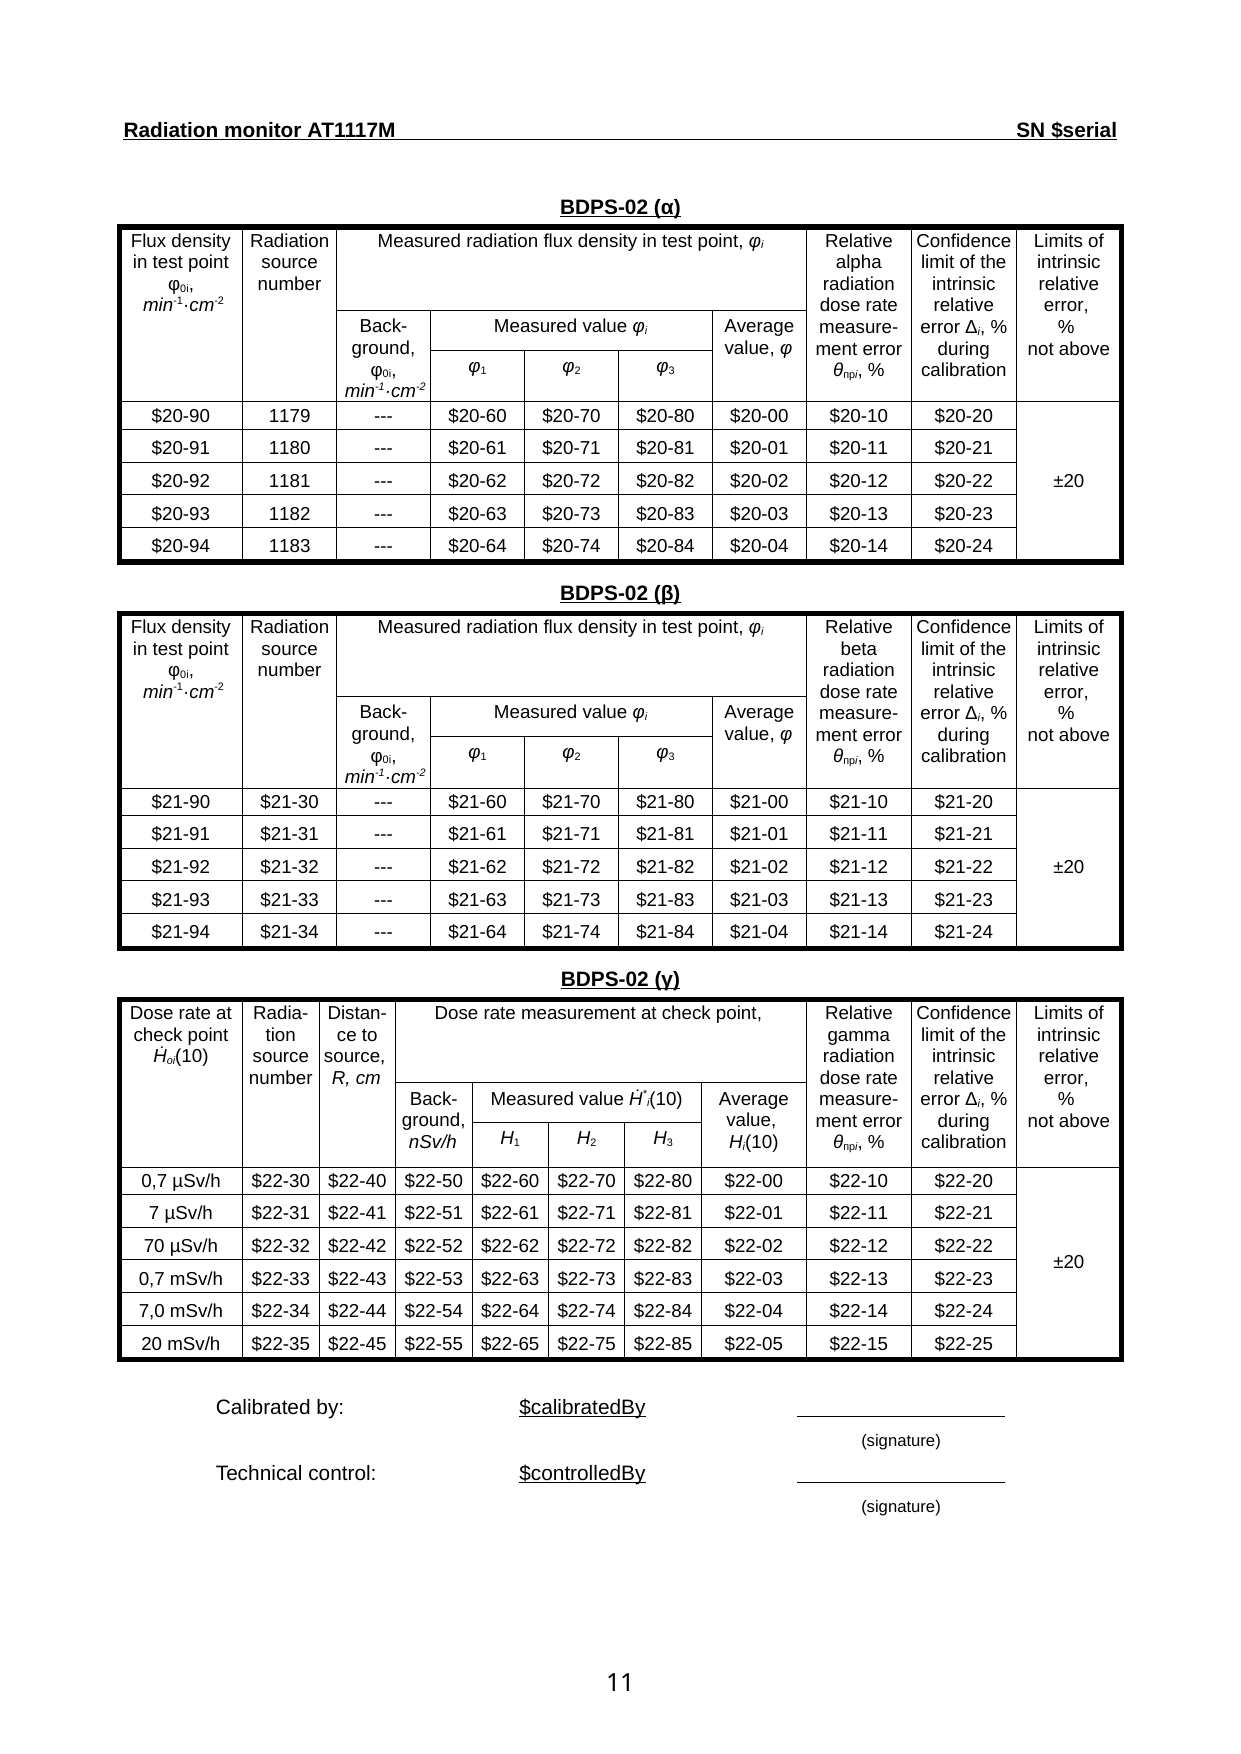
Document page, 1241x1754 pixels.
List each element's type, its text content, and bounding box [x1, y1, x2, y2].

table_cell $21-10 [807, 789, 911, 815]
table_cell $22-54 [396, 1293, 472, 1324]
table_cell $20-60 [431, 402, 524, 429]
table_cell $20-83 [619, 495, 712, 527]
table_cell $22-53 [396, 1260, 472, 1292]
table_cell 1180 [243, 430, 336, 462]
table_cell $20-80 [619, 402, 712, 429]
table_cell --- [337, 463, 430, 494]
table_cell $22-81 [625, 1195, 701, 1227]
table_cell $21-81 [619, 816, 712, 848]
table_cell $21-32 [243, 849, 336, 880]
table_cell Measured radiation flux density in test point, φi [337, 616, 806, 696]
table_cell $21-23 [912, 881, 1016, 913]
table_cell $22-45 [320, 1326, 395, 1357]
table_cell $20-91 [122, 430, 242, 462]
table_cell $22-85 [625, 1326, 701, 1357]
table_cell --- [337, 528, 430, 559]
table_cell $21-14 [807, 914, 911, 946]
table_cell $21-82 [619, 849, 712, 880]
table_cell $20-71 [525, 430, 618, 462]
table_cell $20-14 [807, 528, 911, 559]
table_cell $22-34 [243, 1293, 319, 1324]
table_cell $21-90 [122, 789, 242, 815]
table_cell $20-10 [807, 402, 911, 429]
table_cell $20-62 [431, 463, 524, 494]
table_cell ±20 [1017, 1168, 1119, 1357]
table_cell $21-83 [619, 881, 712, 913]
table_cell $20-61 [431, 430, 524, 462]
table_cell Relative alpha radiation dose rate measure-ment error θпрi, % [807, 230, 911, 401]
table_cell Limits of intrinsic relative error, % not above [1017, 616, 1119, 788]
table_cell Average value, Hi(10) [702, 1083, 806, 1167]
table_cell $22-70 [549, 1168, 624, 1194]
table_cell 1179 [243, 402, 336, 429]
table_cell $21-71 [525, 816, 618, 848]
table_cell 20 mSv/h [122, 1326, 242, 1357]
table_cell --- [337, 849, 430, 880]
table_cell Flux density in test point φ0i, min-1·cm-2 [122, 616, 242, 788]
table_cell $20-04 [713, 528, 806, 559]
table_cell $20-20 [912, 402, 1016, 429]
table_cell $22-55 [396, 1326, 472, 1357]
table_cell $22-82 [625, 1228, 701, 1259]
table_cell $20-63 [431, 495, 524, 527]
table_header $calibratedBy [514, 1389, 771, 1424]
table_cell $21-33 [243, 881, 336, 913]
table_cell $20-81 [619, 430, 712, 462]
table_cell φ1 [431, 737, 524, 788]
table_cell $22-24 [912, 1293, 1016, 1324]
table_cell Confidence limit of the intrinsic relative error Δi, % during calibration [912, 1002, 1016, 1167]
table_cell Back-ground, nSv/h [396, 1083, 472, 1167]
table_cell $21-91 [122, 816, 242, 848]
table_cell --- [337, 495, 430, 527]
table_cell $21-72 [525, 849, 618, 880]
table_cell $22-80 [625, 1168, 701, 1194]
table_cell $20-92 [122, 463, 242, 494]
table_cell Back-ground, φ0i, min-1·cm-2 [337, 697, 430, 788]
table_cell $22-74 [549, 1293, 624, 1324]
table_cell $21-24 [912, 914, 1016, 946]
table_cell --- [337, 402, 430, 429]
table_cell ±20 [1017, 789, 1119, 946]
table_cell $21-31 [243, 816, 336, 848]
table_cell $20-74 [525, 528, 618, 559]
table_cell $20-24 [912, 528, 1016, 559]
table_cell φ3 [619, 351, 712, 401]
table_cell 70 µSv/h [122, 1228, 242, 1259]
table_cell Average value, φ [713, 311, 806, 401]
table_cell $21-02 [713, 849, 806, 880]
table_cell $22-03 [702, 1260, 806, 1292]
table_cell Distan-ce to source, R, сm [320, 1002, 395, 1167]
table_cell $20-73 [525, 495, 618, 527]
table_cell $20-00 [713, 402, 806, 429]
table_cell $22-72 [549, 1228, 624, 1259]
table_cell $22-50 [396, 1168, 472, 1194]
table_cell $22-11 [807, 1195, 911, 1227]
table_cell $22-22 [912, 1228, 1016, 1259]
table_cell --- [337, 789, 430, 815]
table_cell 1182 [243, 495, 336, 527]
table_cell $21-20 [912, 789, 1016, 815]
table_cell 0,7 µSv/h [122, 1168, 242, 1194]
table_cell $22-41 [320, 1195, 395, 1227]
table_cell $21-80 [619, 789, 712, 815]
table_cell $21-61 [431, 816, 524, 848]
table_cell [210, 1425, 513, 1455]
table_cell $21-84 [619, 914, 712, 946]
table_cell 7 µSv/h [122, 1195, 242, 1227]
table_cell H3 [625, 1123, 701, 1167]
table_cell $21-64 [431, 914, 524, 946]
table_cell $20-72 [525, 463, 618, 494]
table_header BDPS-02 (γ) [119, 951, 1121, 997]
table_cell [771, 1455, 1030, 1491]
table_cell $22-40 [320, 1168, 395, 1194]
table_cell $22-20 [912, 1168, 1016, 1194]
table_cell $22-00 [702, 1168, 806, 1194]
table_cell Relative gamma radiation dose rate measure-ment error θпрi, % [807, 1002, 911, 1167]
table_cell $22-44 [320, 1293, 395, 1324]
table_cell $22-05 [702, 1326, 806, 1357]
table_cell $22-64 [473, 1293, 548, 1324]
table_cell $22-21 [912, 1195, 1016, 1227]
table_cell H2 [549, 1123, 624, 1167]
table_cell $20-03 [713, 495, 806, 527]
table_cell --- [337, 881, 430, 913]
table_cell Measured radiation flux density in test point, φi [337, 230, 806, 310]
table_cell $22-65 [473, 1326, 548, 1357]
table_header [771, 1389, 1030, 1424]
table_cell Limits of intrinsic relative error, % not above [1017, 1002, 1119, 1167]
table_header Calibrated by: [210, 1389, 513, 1424]
table_cell $22-84 [625, 1293, 701, 1324]
table_cell 1183 [243, 528, 336, 559]
table_cell Measured value φi [431, 697, 712, 736]
table_cell $20-64 [431, 528, 524, 559]
table_cell ±20 [1017, 402, 1119, 559]
table_cell (signature) [771, 1425, 1030, 1455]
table_cell $20-82 [619, 463, 712, 494]
table_header BDPS-02 (β) [119, 565, 1121, 611]
table_cell $22-63 [473, 1260, 548, 1292]
table_cell --- [337, 816, 430, 848]
table_cell Flux density in test point φ0i, min-1·cm-2 [122, 230, 242, 401]
table_cell $22-02 [702, 1228, 806, 1259]
table_cell $21-11 [807, 816, 911, 848]
table_cell Back-ground, φ0i, min-1·cm-2 [337, 311, 430, 401]
table_cell $22-32 [243, 1228, 319, 1259]
table_cell $21-01 [713, 816, 806, 848]
table_cell 0,7 mSv/h [122, 1260, 242, 1292]
table_cell $21-70 [525, 789, 618, 815]
table_cell $21-03 [713, 881, 806, 913]
table_cell $20-23 [912, 495, 1016, 527]
table_cell Measured value φi [431, 311, 712, 349]
table_cell $21-63 [431, 881, 524, 913]
table_cell $22-52 [396, 1228, 472, 1259]
table_cell $22-42 [320, 1228, 395, 1259]
table_cell [514, 1491, 771, 1521]
table_cell $21-22 [912, 849, 1016, 880]
table_cell $21-93 [122, 881, 242, 913]
table_cell $21-62 [431, 849, 524, 880]
table_cell Dose rate measurement at check point, [396, 1002, 806, 1082]
table_cell Technical control: [210, 1455, 513, 1491]
table_cell $21-00 [713, 789, 806, 815]
table_cell $22-73 [549, 1260, 624, 1292]
table_cell $22-61 [473, 1195, 548, 1227]
table_cell $21-12 [807, 849, 911, 880]
table_header BDPS-02 (α) [119, 179, 1121, 224]
table_cell $22-14 [807, 1293, 911, 1324]
table_cell $22-30 [243, 1168, 319, 1194]
table_cell Average value, φ [713, 697, 806, 788]
table_cell $22-15 [807, 1326, 911, 1357]
table_cell Measured value Ḣ*i(10) [473, 1083, 701, 1122]
table_cell $20-94 [122, 528, 242, 559]
table_cell Dose rate at check point Ḣoi(10) [122, 1002, 242, 1167]
table_cell $20-02 [713, 463, 806, 494]
table_cell [210, 1491, 513, 1521]
table_cell Radia-tion source number [243, 1002, 319, 1167]
table_cell $20-13 [807, 495, 911, 527]
table_cell $20-01 [713, 430, 806, 462]
table_cell $20-90 [122, 402, 242, 429]
table_cell $22-01 [702, 1195, 806, 1227]
table_cell H1 [473, 1123, 548, 1167]
table_cell --- [337, 914, 430, 946]
table_cell $22-35 [243, 1326, 319, 1357]
table_cell $22-12 [807, 1228, 911, 1259]
table_cell $21-94 [122, 914, 242, 946]
table_cell φ2 [525, 737, 618, 788]
table_cell $21-30 [243, 789, 336, 815]
table_cell φ2 [525, 351, 618, 401]
table_cell $20-93 [122, 495, 242, 527]
table_cell $22-33 [243, 1260, 319, 1292]
table_cell (signature) [771, 1491, 1030, 1521]
table_cell $20-12 [807, 463, 911, 494]
table_cell $21-34 [243, 914, 336, 946]
table_cell $20-22 [912, 463, 1016, 494]
table_cell $22-04 [702, 1293, 806, 1324]
table_cell $21-04 [713, 914, 806, 946]
table_cell $22-62 [473, 1228, 548, 1259]
table_cell $22-83 [625, 1260, 701, 1292]
table_cell --- [337, 430, 430, 462]
table_cell $21-60 [431, 789, 524, 815]
table_cell $21-74 [525, 914, 618, 946]
table_cell $22-51 [396, 1195, 472, 1227]
table_cell φ3 [619, 737, 712, 788]
table_cell $21-13 [807, 881, 911, 913]
table_cell Confidence limit of the intrinsic relative error Δi, % during calibration [912, 616, 1016, 788]
table_cell 7,0 mSv/h [122, 1293, 242, 1324]
table_cell $22-25 [912, 1326, 1016, 1357]
table_cell Radiation source number [243, 230, 336, 401]
table_cell $22-31 [243, 1195, 319, 1227]
table_cell $21-73 [525, 881, 618, 913]
table_cell $21-21 [912, 816, 1016, 848]
table_cell $20-11 [807, 430, 911, 462]
table_cell $22-71 [549, 1195, 624, 1227]
table_cell Limits of intrinsic relative error, % not above [1017, 230, 1119, 401]
table_cell $21-92 [122, 849, 242, 880]
table_cell $22-43 [320, 1260, 395, 1292]
table_cell 1181 [243, 463, 336, 494]
table_cell [514, 1425, 771, 1455]
table_cell $22-75 [549, 1326, 624, 1357]
table_cell Relative beta radiation dose rate measure-ment error θпрi, % [807, 616, 911, 788]
table_cell $22-13 [807, 1260, 911, 1292]
table_cell Confidence limit of the intrinsic relative error Δi, % during calibration [912, 230, 1016, 401]
table_cell $22-23 [912, 1260, 1016, 1292]
table_cell $22-10 [807, 1168, 911, 1194]
table_cell $20-84 [619, 528, 712, 559]
table_cell $22-60 [473, 1168, 548, 1194]
table_cell Radiation source number [243, 616, 336, 788]
table_cell $controlledBy [514, 1455, 771, 1491]
table_cell $20-70 [525, 402, 618, 429]
table_cell $20-21 [912, 430, 1016, 462]
table_cell φ1 [431, 351, 524, 401]
